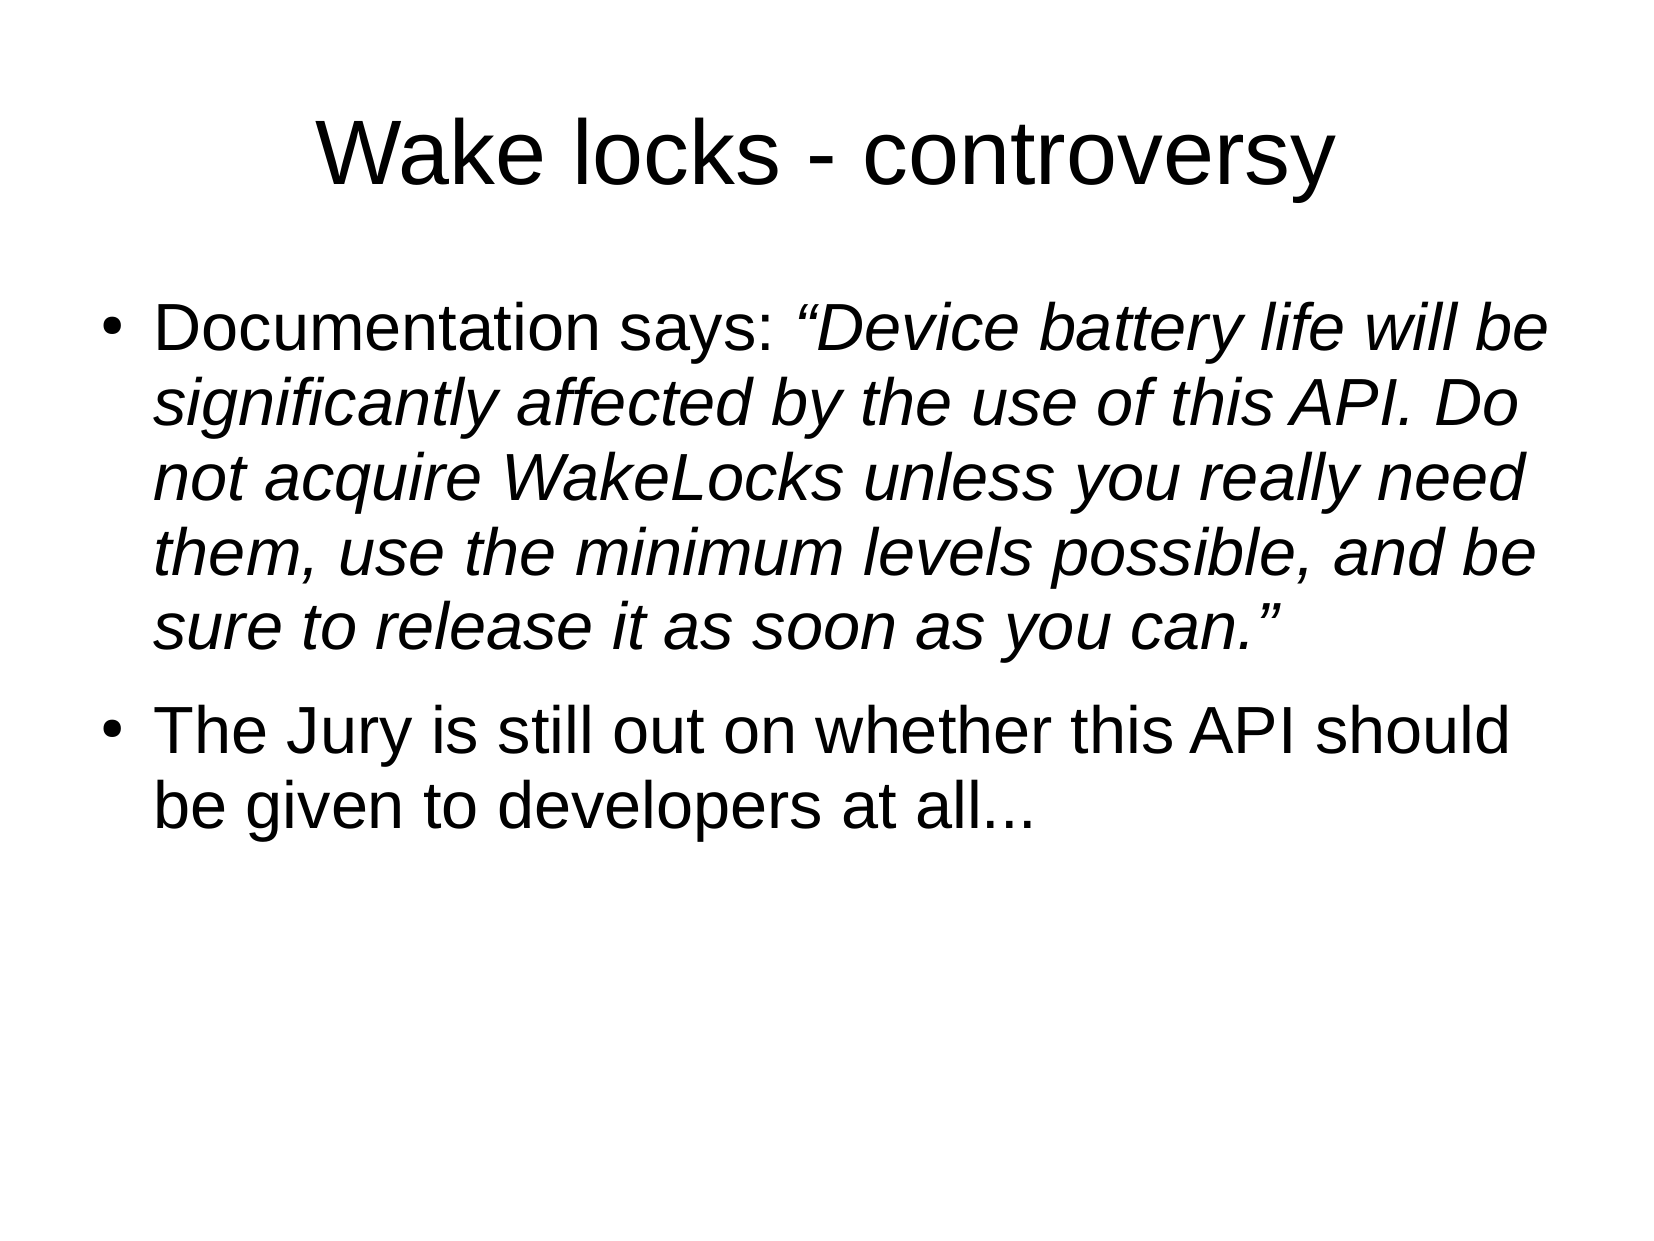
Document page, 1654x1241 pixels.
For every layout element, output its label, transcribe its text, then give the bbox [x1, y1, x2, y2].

title Wake locks - controversy [82, 49, 1571, 257]
list Documentation says: “Device battery life will be significantly affected by the use of this API. Do not acquire WakeLocks unless you really need them, use the minimum levels possible, and be sure to release it as soon as you can.” The Jury is still out on whether this API should be given to developers at all... [82, 290, 1571, 1109]
